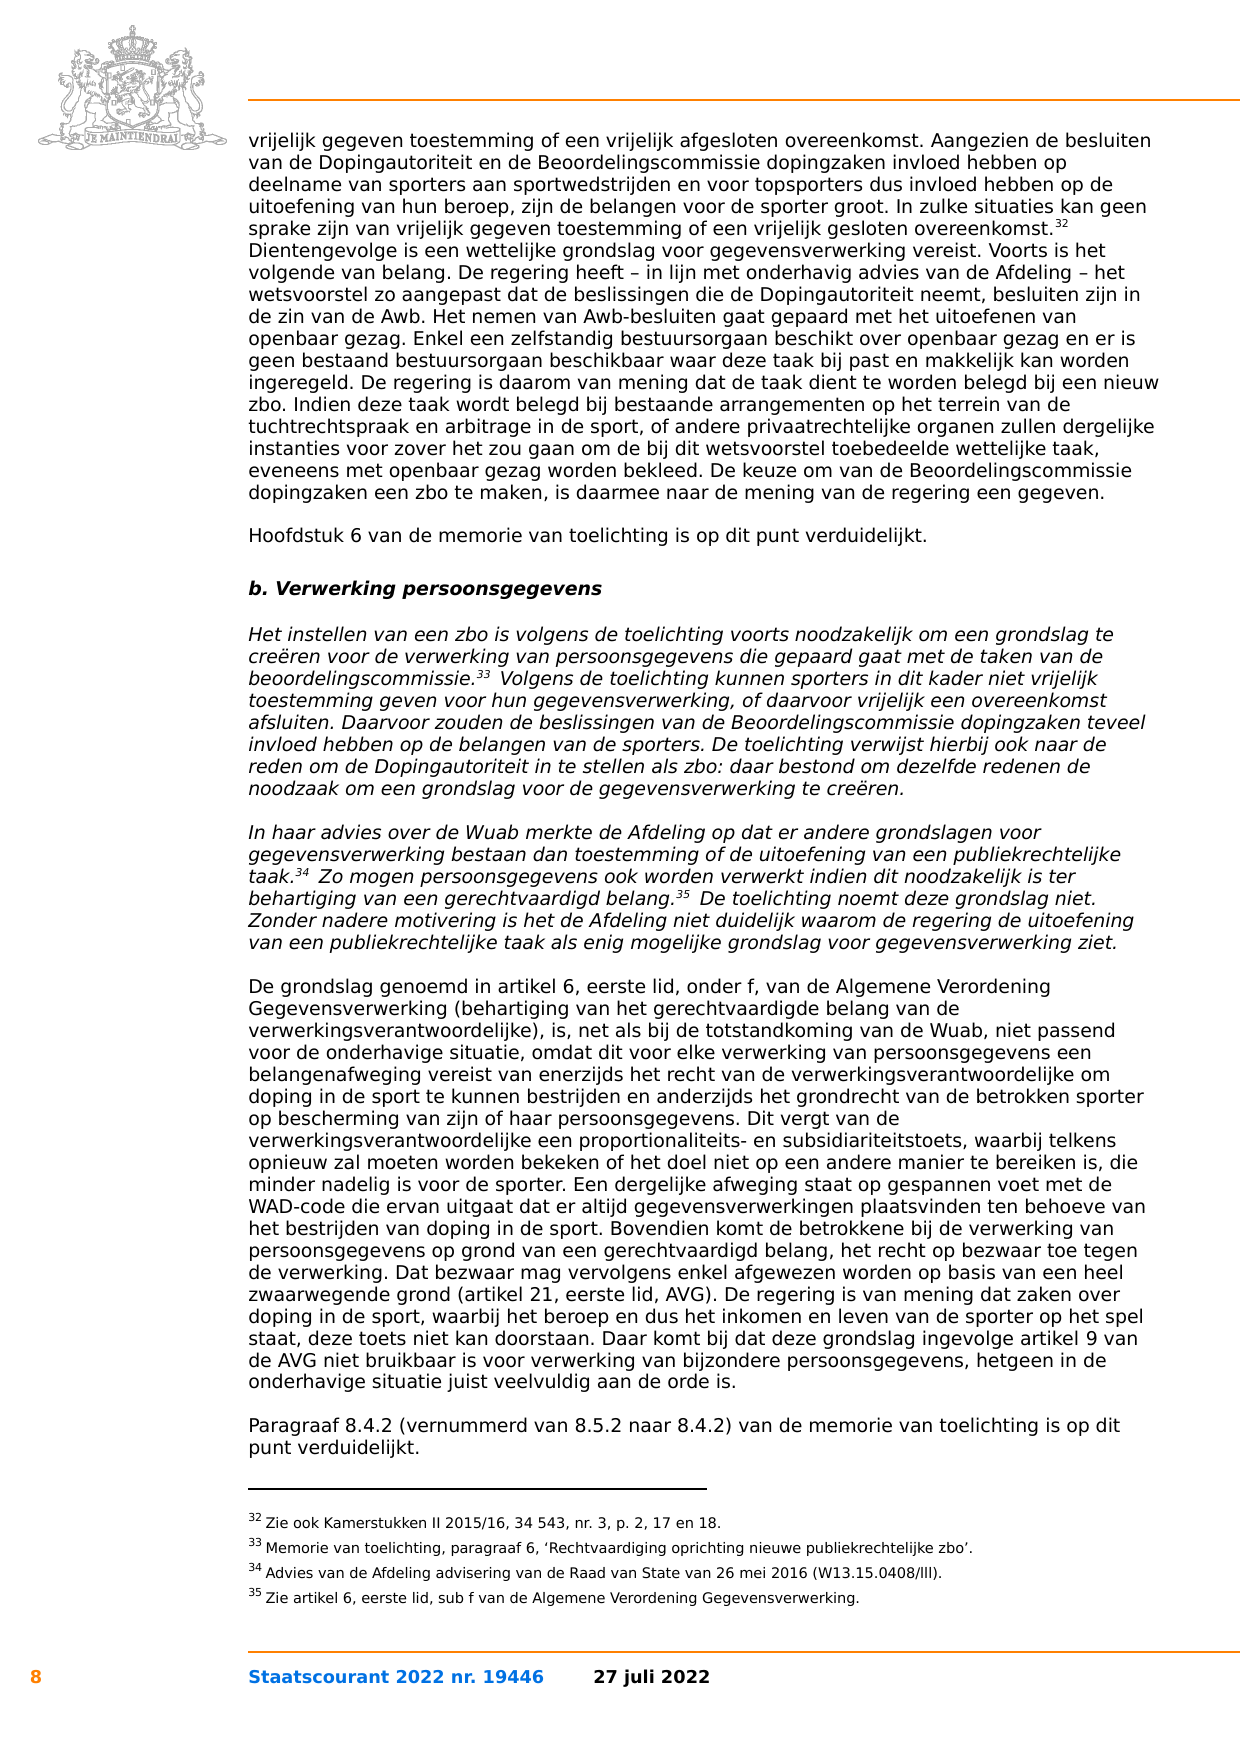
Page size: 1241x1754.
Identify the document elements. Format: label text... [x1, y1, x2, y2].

text De grondslag genoemd in artikel 6, eerste lid, onder f, van de Algemene Verordening Gegevensverwerking (behartiging van het gerechtvaardigde belang van de verwerkingsverantwoordelijke), is, net als bij de totstandkoming van de Wuab, niet passend voor de onderhavige situatie, omdat dit voor elke verwerking van persoonsgegevens een belangenafweging vereist van enerzijds het recht van de verwerkingsverantwoordelijke om doping in de sport te kunnen bestrijden en anderzijds het grondrecht van de betrokken sporter op bescherming van zijn of haar persoonsgegevens. Dit vergt van de verwerkingsverantwoordelijke een proportionaliteits- en subsidiariteitstoets, waarbij telkens opnieuw zal moeten worden bekeken of het doel niet op een andere manier te bereiken is, die minder nadelig is voor de sporter. Een dergelijke afweging staat op gespannen voet met de WAD-code die ervan uitgaat dat er altijd gegevensverwerkingen plaatsvinden ten behoeve van het bestrijden van doping in de sport. Bovendien komt de betrokkene bij de verwerking van persoonsgegevens op grond van een gerechtvaardigd belang, het recht op bezwaar toe tegen de verwerking. Dat bezwaar mag vervolgens enkel afgewezen worden op basis van een heel zwaarwegende grond (artikel 21, eerste lid, AVG). De regering is van mening dat zaken over doping in de sport, waarbij het beroep en dus het inkomen en leven van de sporter op het spel staat, deze toets niet kan doorstaan. Daar komt bij dat deze grondslag ingevolge artikel 9 van de AVG niet bruikbaar is voor verwerking van bijzondere persoonsgegevens, hetgeen in de onderhavige situatie juist veelvuldig aan de orde is. [248, 976, 1163, 1393]
text Memorie van toelichting, paragraaf 6, ‘Rechtvaardiging oprichting nieuwe publiekrechtelijke zbo’. [248, 1536, 1163, 1558]
text vrijelijk gegeven toestemming of een vrijelijk afgesloten overeenkomst. Aangezien de besluiten van de Dopingautoriteit en de Beoordelingscommissie dopingzaken invloed hebben op deelname van sporters aan sportwedstrijden en voor topsporters dus invloed hebben op de uitoefening van hun beroep, zijn de belangen voor de sporter groot. In zulke situaties kan geen sprake zijn van vrijelijk gegeven toestemming of een vrijelijk gesloten overeenkomst. Dientengevolge is een wettelijke grondslag voor gegevensverwerking vereist. Voorts is het volgende van belang. De regering heeft – in lijn met onderhavig advies van de Afdeling – het wetsvoorstel zo aangepast dat de beslissingen die de Dopingautoriteit neemt, besluiten zijn in de zin van de Awb. Het nemen van Awb-besluiten gaat gepaard met het uitoefenen van openbaar gezag. Enkel een zelfstandig bestuursorgaan beschikt over openbaar gezag en er is geen bestaand bestuursorgaan beschikbaar waar deze taak bij past en makkelijk kan worden ingeregeld. De regering is daarom van mening dat de taak dient te worden belegd bij een nieuw zbo. Indien deze taak wordt belegd bij bestaande arrangementen op het terrein van de tuchtrechtspraak en arbitrage in de sport, of andere privaatrechtelijke organen zullen dergelijke instanties voor zover het zou gaan om de bij dit wetsvoorstel toebedeelde wettelijke taak, eveneens met openbaar gezag worden bekleed. De keuze om van de Beoordelingscommissie dopingzaken een zbo te maken, is daarmee naar de mening van de regering een gegeven. [248, 130, 1163, 503]
text In haar advies over de Wuab merkte de Afdeling op dat er andere grondslagen voor gegevensverwerking bestaan dan toestemming of de uitoefening van een publiekrechtelijke taak. Zo mogen persoonsgegevens ook worden verwerkt indien dit noodzakelijk is ter behartiging van een gerechtvaardigd belang. De toelichting noemt deze grondslag niet. Zonder nadere motivering is het de Afdeling niet duidelijk waarom de regering de uitoefening van een publiekrechtelijke taak als enig mogelijke grondslag voor gegevensverwerking ziet. [248, 822, 1163, 954]
text Hoofdstuk 6 van de memorie van toelichting is op dit punt verduidelijkt. [248, 525, 1163, 547]
text Zie artikel 6, eerste lid, sub f van de Algemene Verordening Gegevensverwerking. [248, 1586, 1163, 1608]
subtitle b. Verwerking persoonsgegevens [248, 577, 1163, 599]
text Zie ook Kamerstukken II 2015/16, 34 543, nr. 3, p. 2, 17 en 18. [248, 1511, 1163, 1533]
text Paragraaf 8.4.2 (vernummerd van 8.5.2 naar 8.4.2) van de memorie van toelichting is op dit punt verduidelijkt. [248, 1415, 1163, 1459]
text Het instellen van een zbo is volgens de toelichting voorts noodzakelijk om een grondslag te creëren voor de verwerking van persoonsgegevens die gepaard gaat met de taken van de beoordelingscommissie. Volgens de toelichting kunnen sporters in dit kader niet vrijelijk toestemming geven voor hun gegevensverwerking, of daarvoor vrijelijk een overeenkomst afsluiten. Daarvoor zouden de beslissingen van de Beoordelingscommissie dopingzaken teveel invloed hebben op de belangen van de sporters. De toelichting verwijst hierbij ook naar de reden om de Dopingautoriteit in te stellen als zbo: daar bestond om dezelfde redenen de noodzaak om een grondslag voor de gegevensverwerking te creëren. [248, 624, 1163, 800]
picture [38, 25, 227, 150]
text Advies van de Afdeling advisering van de Raad van State van 26 mei 2016 (W13.15.0408/lll). [248, 1561, 1163, 1583]
